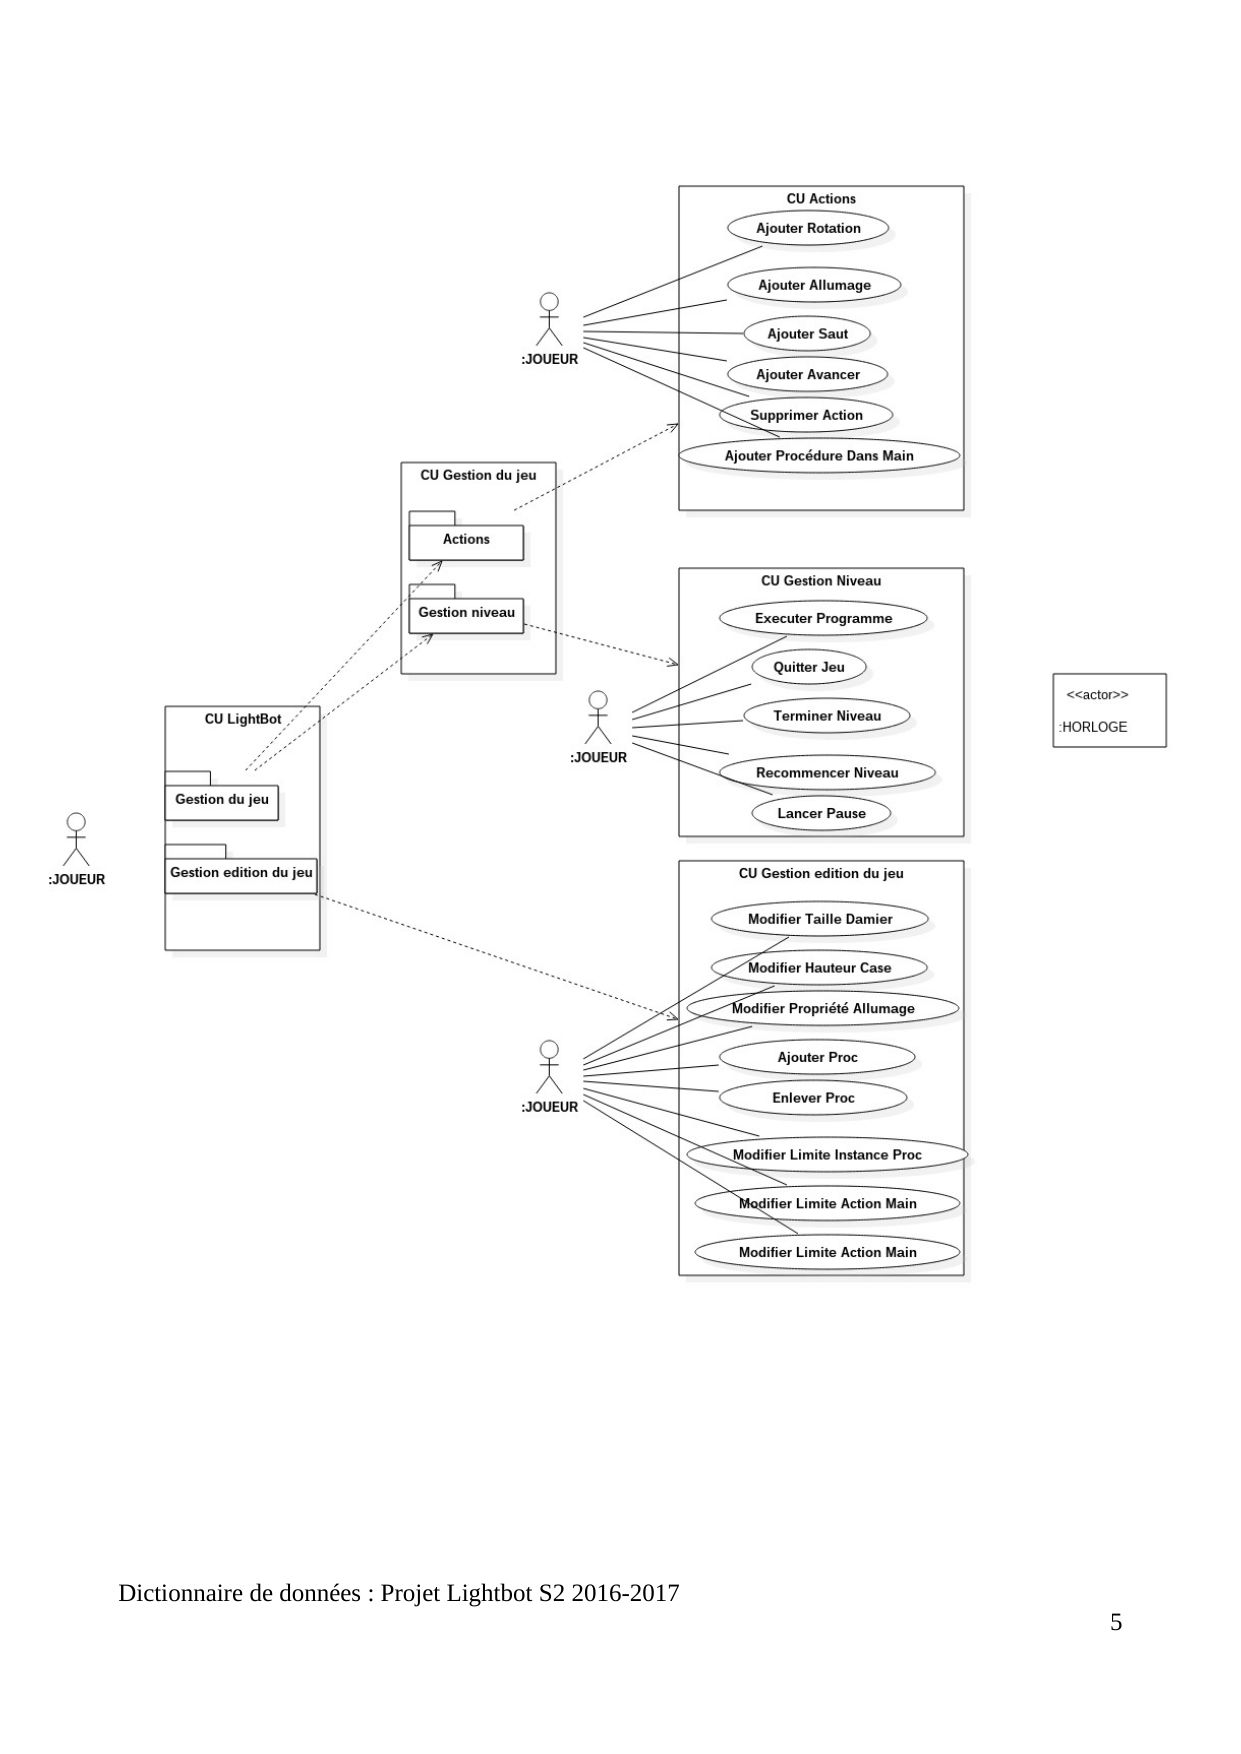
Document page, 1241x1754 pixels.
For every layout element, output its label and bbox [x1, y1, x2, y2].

picture [33, 176, 1207, 1316]
